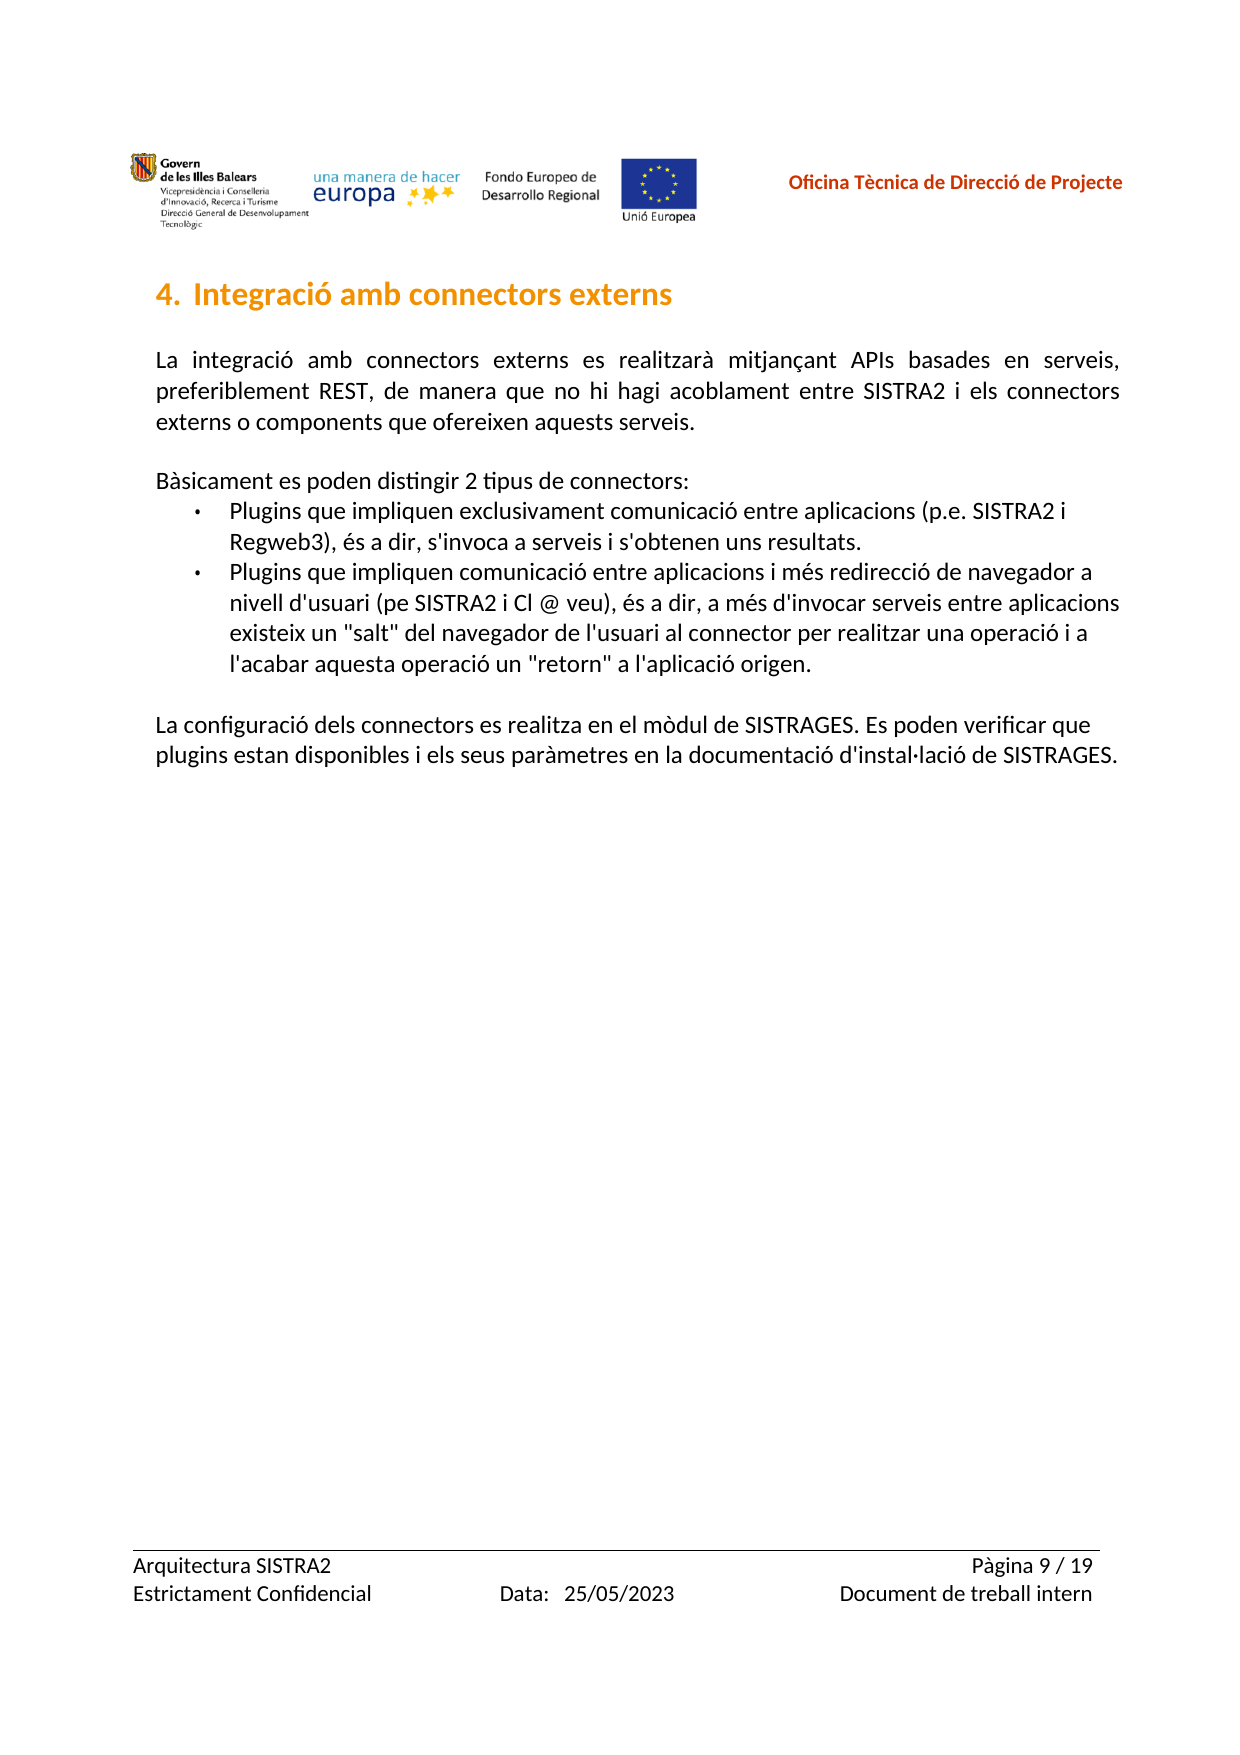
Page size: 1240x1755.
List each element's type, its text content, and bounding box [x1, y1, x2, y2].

subtitle Integració amb connectors externs [156, 273, 1121, 314]
text La integració amb connectors externs es realitzarà mitjançant APIs basades en serveis, preferiblement REST, de manera que no hi hagi acoblament entre SISTRA2 i els connectors externs o components que ofereixen aquests serveis. [156, 345, 1121, 436]
picture [130, 152, 699, 230]
text La configuració dels connectors es realitza en el mòdul de SISTRAGES. Es poden verificar que plugins estan disponibles i els seus paràmetres en la documentació d'instal·lació de SISTRAGES. [155, 709, 1121, 770]
list Plugins que impliquen comunicació entre aplicacions i més redirecció de navegador a nivell d'usuari (pe SISTRA2 i Cl @ veu), és a dir, a més d'invocar serveis entre aplicacions existeix un "salt" del navegador de l'usuari al connector per realitzar una operació i a l'acabar aquesta operació un "retorn" a l'aplicació origen. [192, 557, 1121, 679]
list Plugins que impliquen exclusivament comunicació entre aplicacions (p.e. SISTRA2 i Regweb3), és a dir, s'invoca a serveis i s'obtenen uns resultats. [192, 496, 1121, 557]
text Bàsicament es poden distingir 2 tipus de connectors: [118, 465, 1121, 496]
